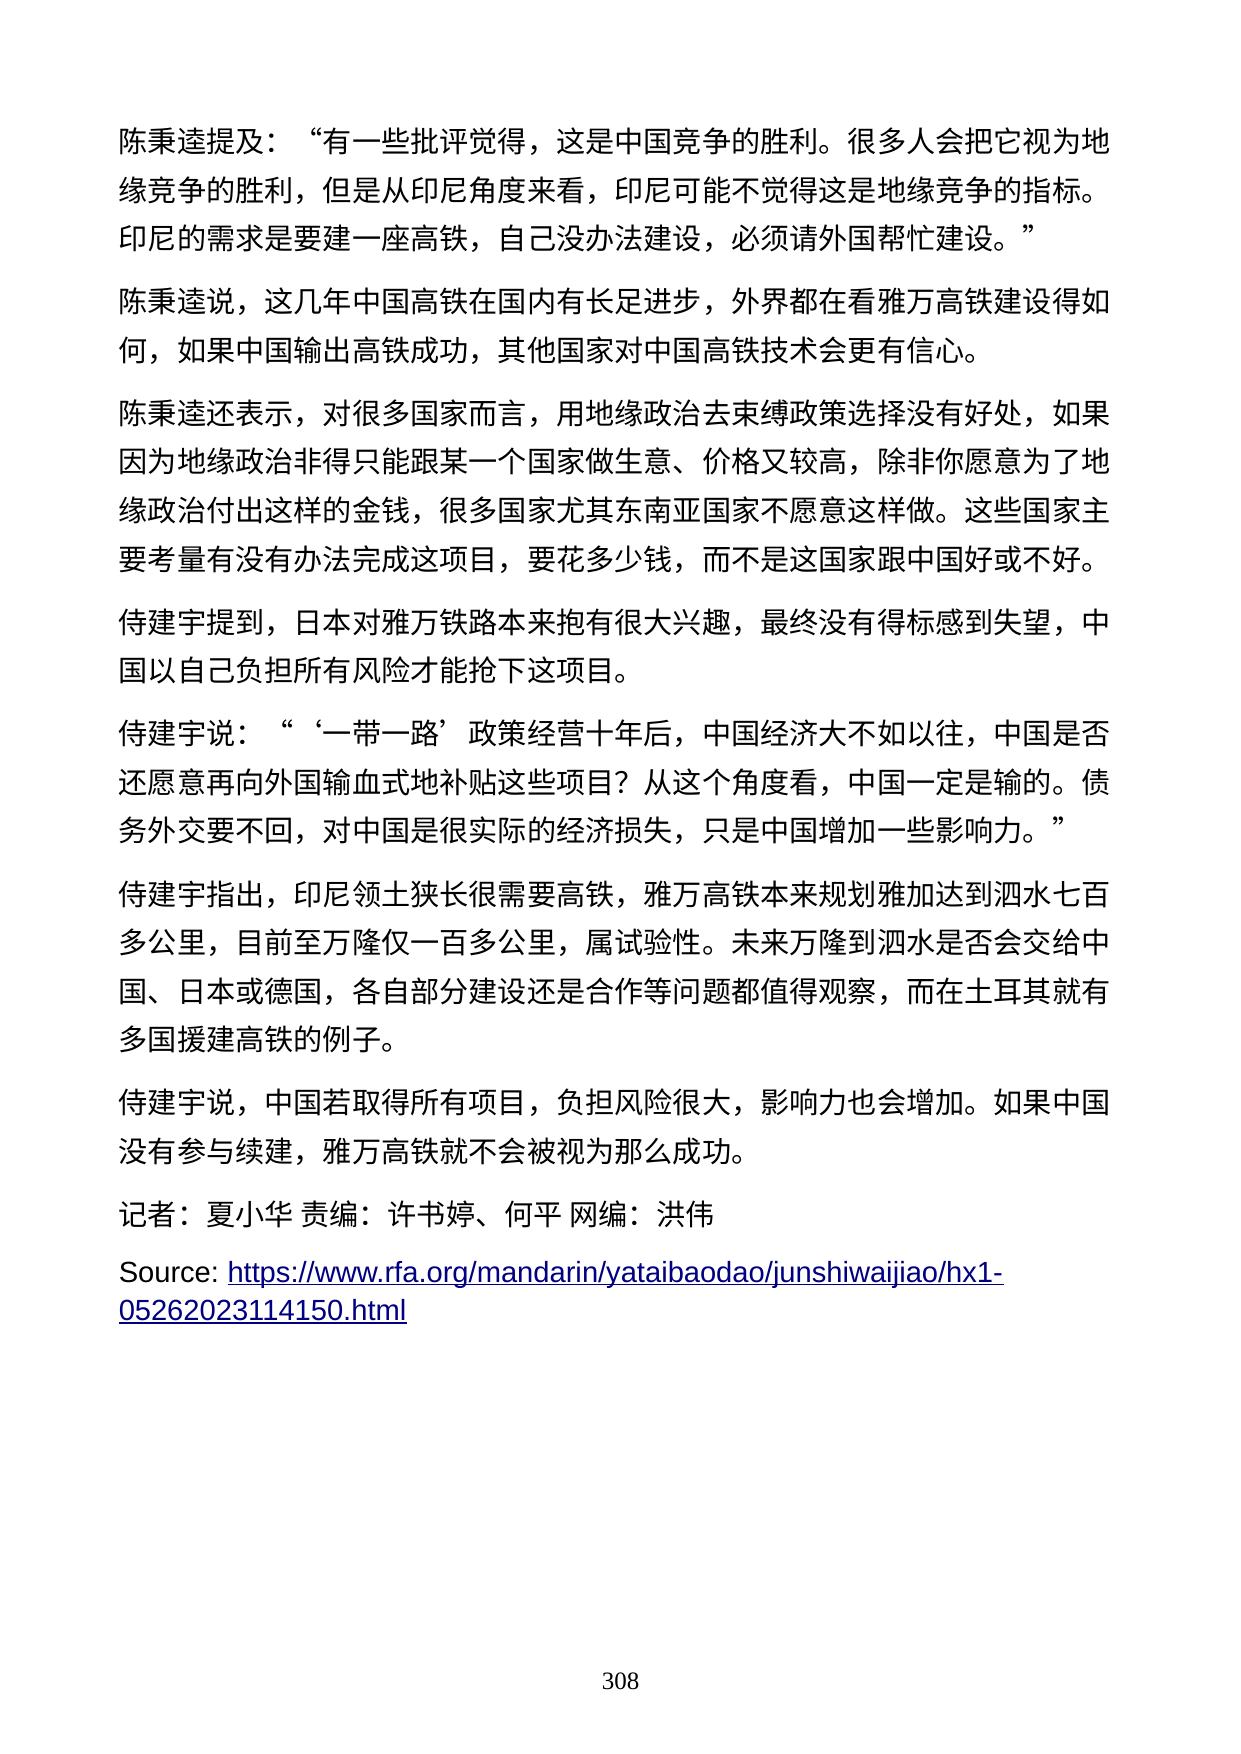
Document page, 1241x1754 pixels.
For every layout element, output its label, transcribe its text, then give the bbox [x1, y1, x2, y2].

text 陈秉逵说，这几年中国高铁在国内有长足进步，外界都在看雅万高铁建设得如何，如果中国输出高铁成功，其他国家对中国高铁技术会更有信心。 [118, 279, 1122, 369]
text 侍建宇指出，印尼领土狭长很需要高铁，雅万高铁本来规划雅加达到泗水七百多公里，目前至万隆仅一百多公里，属试验性。未来万隆到泗水是否会交给中国、日本或德国，各自部分建设还是合作等问题都值得观察，而在土耳其就有多国援建高铁的例子。 [118, 871, 1122, 1059]
text Source: https://www.rfa.org/mandarin/yataibaodao/junshiwaijiao/hx1-05262023114150.html [118, 1254, 1122, 1327]
text 陈秉逵提及：“有一些批评觉得，这是中国竞争的胜利。很多人会把它视为地缘竞争的胜利，但是从印尼角度来看，印尼可能不觉得这是地缘竞争的指标。印尼的需求是要建一座高铁，自己没办法建设，必须请外国帮忙建设。” [118, 118, 1122, 258]
text 侍建宇提到，日本对雅万铁路本来抱有很大兴趣，最终没有得标感到失望，中国以自己负担所有风险才能抢下这项目。 [118, 599, 1122, 690]
text 侍建宇说，中国若取得所有项目，负担风险很大，影响力也会增加。如果中国没有参与续建，雅万高铁就不会被视为那么成功。 [118, 1080, 1122, 1171]
text 陈秉逵还表示，对很多国家而言，用地缘政治去束缚政策选择没有好处，如果因为地缘政治非得只能跟某一个国家做生意、价格又较高，除非你愿意为了地缘政治付出这样的金钱，很多国家尤其东南亚国家不愿意这样做。这些国家主要考量有没有办法完成这项目，要花多少钱，而不是这国家跟中国好或不好。 [118, 390, 1122, 578]
text 记者：夏小华 责编：许书婷、何平 网编：洪伟 [118, 1191, 1122, 1234]
text 侍建宇说：“‘一带一路’政策经营十年后，中国经济大不如以往，中国是否还愿意再向外国输血式地补贴这些项目？从这个角度看，中国一定是输的。债务外交要不回，对中国是很实际的经济损失，只是中国增加一些影响力。” [118, 711, 1122, 850]
